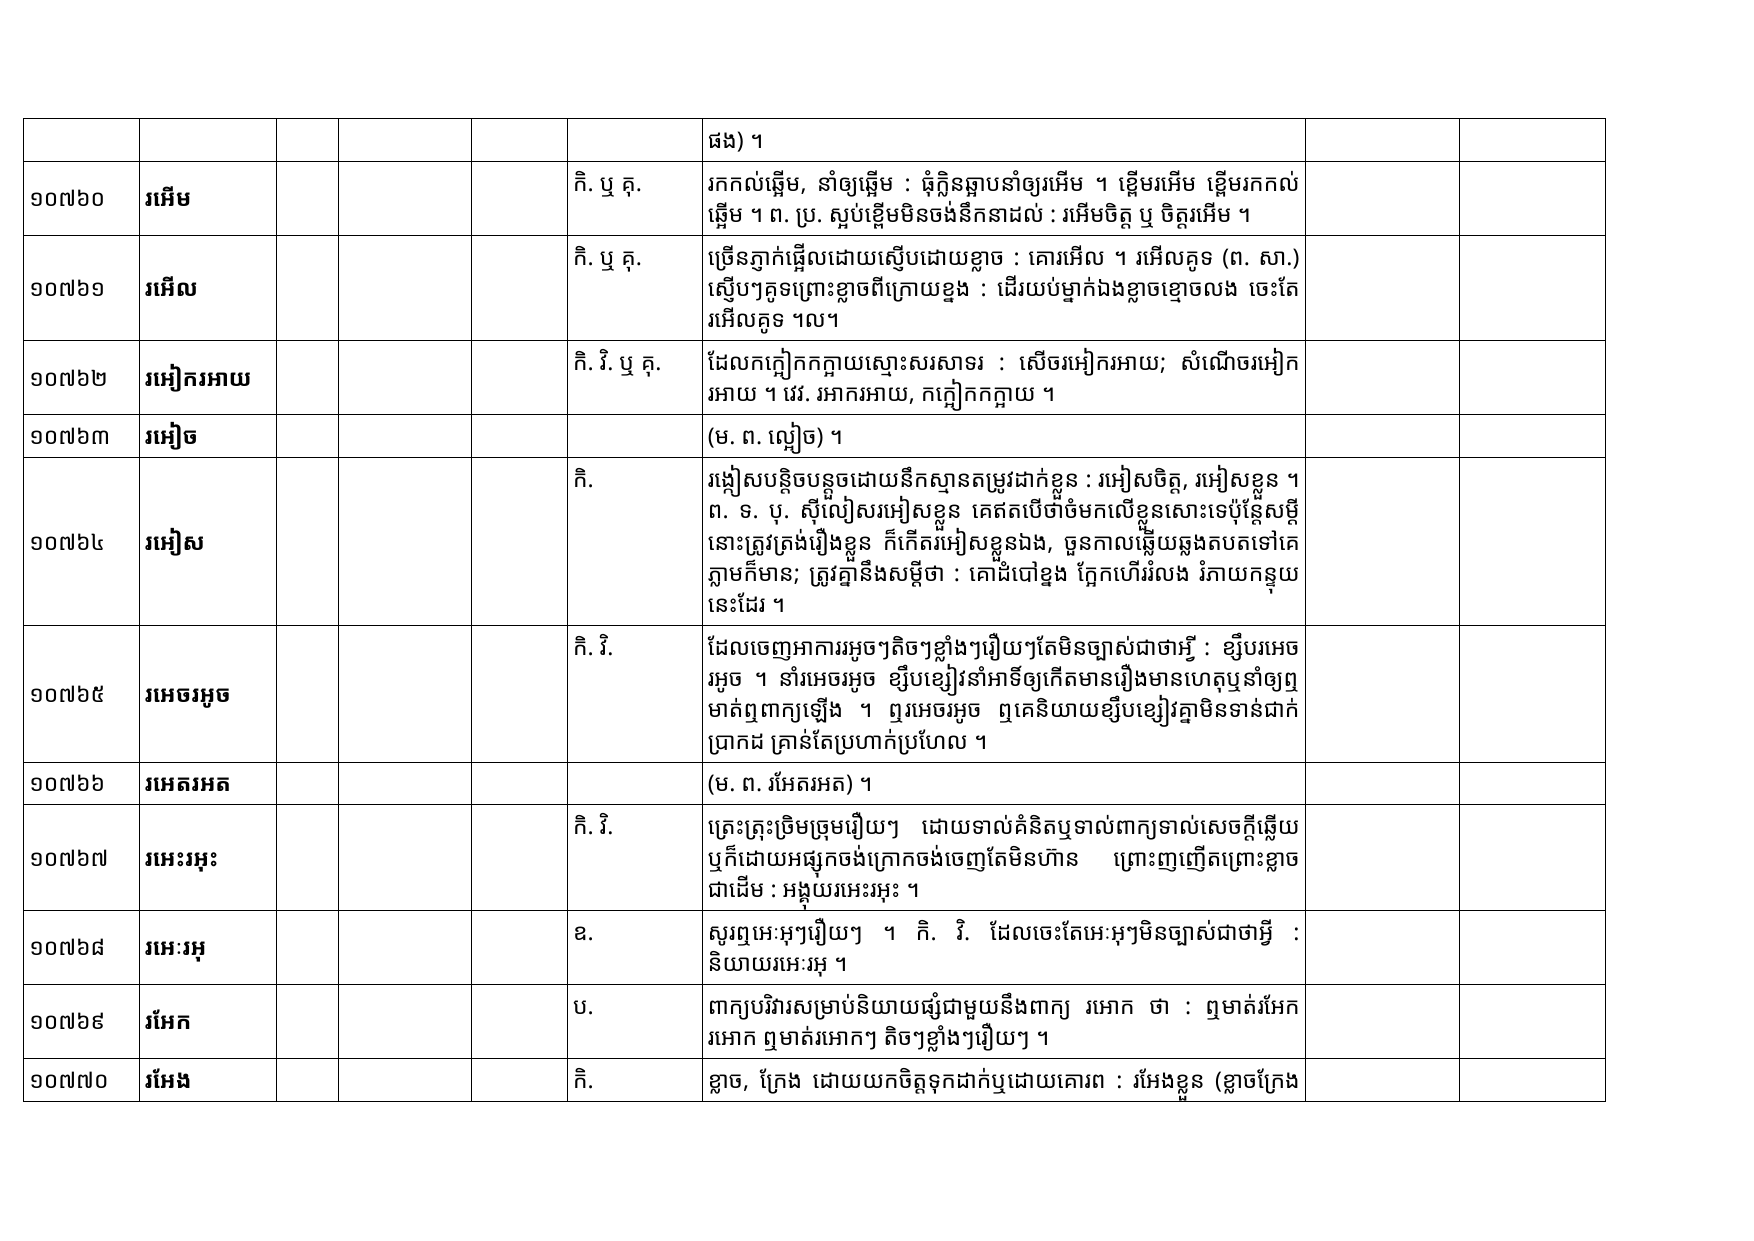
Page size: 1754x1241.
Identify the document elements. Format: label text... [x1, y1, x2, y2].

table_cell [472, 626, 567, 762]
table_cell ប. [568, 985, 702, 1058]
table_cell កិ. ឬ គុ. [568, 236, 702, 340]
table_cell [277, 119, 338, 161]
table_cell សូរ​ឮ​អេៈ​អុ​ៗ​រឿយ​ៗ ។ កិ. វិ. ដែល​ចេះ​តែ​អេៈ​អុ​ៗ​មិន​ច្បាស់​ជា​ថា​អ្វី​ : និយាយ​រអេៈ​រអុ ។ [703, 911, 1305, 984]
table_cell កិ. វិ. [568, 805, 702, 910]
table_cell ពាក្យ​បរិវារ​សម្រាប់​និយាយ​ផ្សំ​ជា​មួយ​នឹង​ពាក្យ រអោក ថា : ឮ​មាត់​រអែក​រអោក ឮ​មាត់​រអោក​ៗ តិច​ៗ​ខ្លាំង​ៗ​រឿយ​ៗ ។ [703, 985, 1305, 1058]
table_cell [1460, 341, 1605, 414]
table_cell [1306, 763, 1459, 804]
table_cell [1306, 626, 1459, 762]
table_cell [472, 1059, 567, 1101]
table_cell [277, 805, 338, 910]
table_cell កិ. ឬ គុ. [568, 162, 702, 235]
table_cell [140, 119, 276, 161]
table_cell កិ. [568, 458, 702, 625]
table_cell [1306, 911, 1459, 984]
table_cell [339, 805, 471, 910]
table_cell រអែង [140, 1059, 276, 1101]
table_cell [277, 236, 338, 340]
table_cell [1306, 162, 1459, 235]
table_cell [339, 119, 471, 161]
table_cell [277, 763, 338, 804]
table_cell [24, 119, 139, 161]
table_cell [1460, 162, 1605, 235]
table_cell [339, 415, 471, 457]
table_cell [1460, 626, 1605, 762]
table_cell [568, 415, 702, 457]
table_cell ១០៧៦០ [24, 162, 139, 235]
table_cell [339, 911, 471, 984]
table_cell [472, 162, 567, 235]
table_cell [1306, 119, 1459, 161]
table_cell [277, 911, 338, 984]
table_cell [472, 341, 567, 414]
table_cell [339, 162, 471, 235]
table_cell ១០៧៦២ [24, 341, 139, 414]
table_cell ១០៧៦៩ [24, 985, 139, 1058]
table_cell [1306, 236, 1459, 340]
table_cell ១០៧៦១ [24, 236, 139, 340]
table_cell [277, 341, 338, 414]
table_cell [1460, 911, 1605, 984]
table_cell [1460, 458, 1605, 625]
table_cell [1306, 458, 1459, 625]
table_cell ១០៧៦៥ [24, 626, 139, 762]
table_cell [1460, 805, 1605, 910]
table_cell [339, 458, 471, 625]
table_cell ខ្លាច, ក្រែង ដោយ​យក​ចិត្ត​ទុក​ដាក់​ឬ​ដោយ​គោរព : រអែង​ខ្លួន (ខ្លាច​ក្រែង​ [703, 1059, 1305, 1101]
table_cell រអៀស [140, 458, 276, 625]
table_cell រអេត​រអត [140, 763, 276, 804]
table_cell ១០៧៦៦ [24, 763, 139, 804]
table_cell [339, 985, 471, 1058]
table_cell [1460, 415, 1605, 457]
table_cell រង្កៀស​បន្តិច​បន្តួច​ដោយ​នឹក​ស្មាន​តម្រូវ​ដាក់​ខ្លួន : រអៀស​ចិត្ត, រអៀស​ខ្លួន ។ ព. ទ. បុ. ស៊ី​លៀស​រអៀស​ខ្លួន គេ​ឥត​បើ​ថា​ចំ​មក​លើ​ខ្លួន​សោះ​ទេ​ប៉ុន្តែ​សម្ដី​នោះ​ត្រូវ​ត្រង់​រឿង​ខ្លួន ក៏​កើត​រអៀស​ខ្លួន​ឯង, ចួន​កាល​ឆ្លើយ​ឆ្លង​តប​ត​ទៅ​គេ​ភ្លាម​ក៏​មាន; ត្រូវ​គ្នា​នឹង​សម្ដី​ថា : គោ​ដំបៅ​ខ្នង ក្អែក​ហើរ​រំលង រំភាយ​កន្ទុយ នេះ​ដែរ ។ [703, 458, 1305, 625]
table_cell [1460, 236, 1605, 340]
table_cell រអេៈរអុ [140, 911, 276, 984]
table_cell រអើល [140, 236, 276, 340]
table_cell [277, 626, 338, 762]
table_cell [339, 763, 471, 804]
table_cell កិ. [568, 1059, 702, 1101]
table_cell [1306, 985, 1459, 1058]
table_cell [277, 458, 338, 625]
table_cell [472, 805, 567, 910]
table_cell [472, 985, 567, 1058]
table_cell [472, 119, 567, 161]
table_cell [472, 458, 567, 625]
table_cell ដែល​កក្អៀក​កក្អាយ​ស្មោះ​សរ​សាទរ : សើច​រអៀក​រអាយ; សំណើច​រអៀក​រអាយ ។ វេវ. រអាក​រអាយ, កក្អៀក​កក្អាយ ។ [703, 341, 1305, 414]
table_cell ១០៧៦៨ [24, 911, 139, 984]
table_cell កិ. វិ. ឬ គុ. [568, 341, 702, 414]
table_cell [339, 1059, 471, 1101]
table_cell ផង) ។ [703, 119, 1305, 161]
table_cell (ម. ព. ល្អៀច) ។ [703, 415, 1305, 457]
table_cell [277, 415, 338, 457]
table_cell រអើម [140, 162, 276, 235]
table_cell [568, 119, 702, 161]
table_cell [339, 626, 471, 762]
table_cell [1306, 805, 1459, 910]
table_cell [1460, 985, 1605, 1058]
table_cell ច្រើន​ភ្ញាក់​ផ្អើល​ដោយ​ស្ញើប​ដោយ​ខ្លាច : គោ​រអើល ។ រអើល​គូទ (ព. សា.) ស្ញើប​ៗ​គូទ​ព្រោះ​ខ្លាច​ពី​ក្រោយ​ខ្នង : ដើរ​យប់​ម្នាក់​ឯង​ខ្លាច​ខ្មោច​លង ចេះ​តែ​រអើល​គូទ ។ល។ [703, 236, 1305, 340]
table_cell [1460, 763, 1605, 804]
table_cell [472, 415, 567, 457]
table_cell [339, 236, 471, 340]
table_cell [1306, 415, 1459, 457]
table_cell [1306, 341, 1459, 414]
table_cell កិ. វិ. [568, 626, 702, 762]
table_cell រអេះរអុះ [140, 805, 276, 910]
table_cell [277, 1059, 338, 1101]
table_cell [472, 911, 567, 984]
table_cell [277, 162, 338, 235]
table_cell រអែក [140, 985, 276, 1058]
table_cell [1460, 1059, 1605, 1101]
table_cell [1306, 1059, 1459, 1101]
table_cell [472, 236, 567, 340]
table_cell រអេចរអូច [140, 626, 276, 762]
table_cell [568, 763, 702, 804]
table_cell ១០៧៧០ [24, 1059, 139, 1101]
table_cell ឧ. [568, 911, 702, 984]
table_cell រអៀករអាយ [140, 341, 276, 414]
table_cell ១០៧៦៤ [24, 458, 139, 625]
table_cell [339, 341, 471, 414]
table_cell [1460, 119, 1605, 161]
table_cell រអៀច [140, 415, 276, 457]
table_cell [472, 763, 567, 804]
table_cell ១០៧៦៧ [24, 805, 139, 910]
table_cell រក​កល់​ឆ្អើម, នាំ​ឲ្យ​ឆ្អើម : ធុំ​ក្លិន​ឆ្អាប​នាំ​ឲ្យ​រអើម ។ ខ្ពើម​រអើម ខ្ពើម​រក​កល់​ឆ្អើម ។ ព. ប្រ. ស្អប់​ខ្ពើម​មិន​ចង់​នឹក​នា​ដល់ : រអើម​ចិត្ត ឬ ចិត្ត​រអើម ។ [703, 162, 1305, 235]
table_cell ១០៧៦៣ [24, 415, 139, 457]
table_cell [277, 985, 338, 1058]
table_cell ត្រេះ​ត្រុះ​ច្រិម​ច្រុម​រឿយ​ៗ ដោយ​ទាល់​គំនិត​ឬ​ទាល់​ពាក្យ​ទាល់​សេចក្ដី​ឆ្លើយ ឬ​ក៏​ដោយ​អផ្សុក​ចង់​ក្រោក​ចង់​ចេញ​តែ​មិន​ហ៊ាន ព្រោះ​ញញើត​ព្រោះ​ខ្លាច​ជាដើម : អង្គុយ​រអេះ​រអុះ ។ [703, 805, 1305, 910]
table_cell ដែល​ចេញ​អាការ​រអូច​ៗ​តិច​ៗ​ខ្លាំង​ៗ​រឿយ​ៗ​តែ​មិន​ច្បាស់​ជា​ថា​អ្វី : ខ្សឹប​រអេច​រអូច ។ នាំ​រអេច​រអូច ខ្សឹបខ្សៀវ​នាំ​អាទិ៍​ឲ្យ​កើត​មាន​រឿង​មាន​ហេតុ​ឬ​នាំ​ឲ្យ​ឮ​មាត់​ឮ​ពាក្យ​ឡើង ។ ឮ​រអេច​រអូច ឮ​គេ​និយាយ​ខ្សឹបខ្សៀវ​គ្នា​មិន​ទាន់​ជាក់​ប្រាកដ គ្រាន់​តែ​ប្រហាក់​ប្រហែល ។ [703, 626, 1305, 762]
table_cell (ម. ព. រអែត​រអត) ។ [703, 763, 1305, 804]
